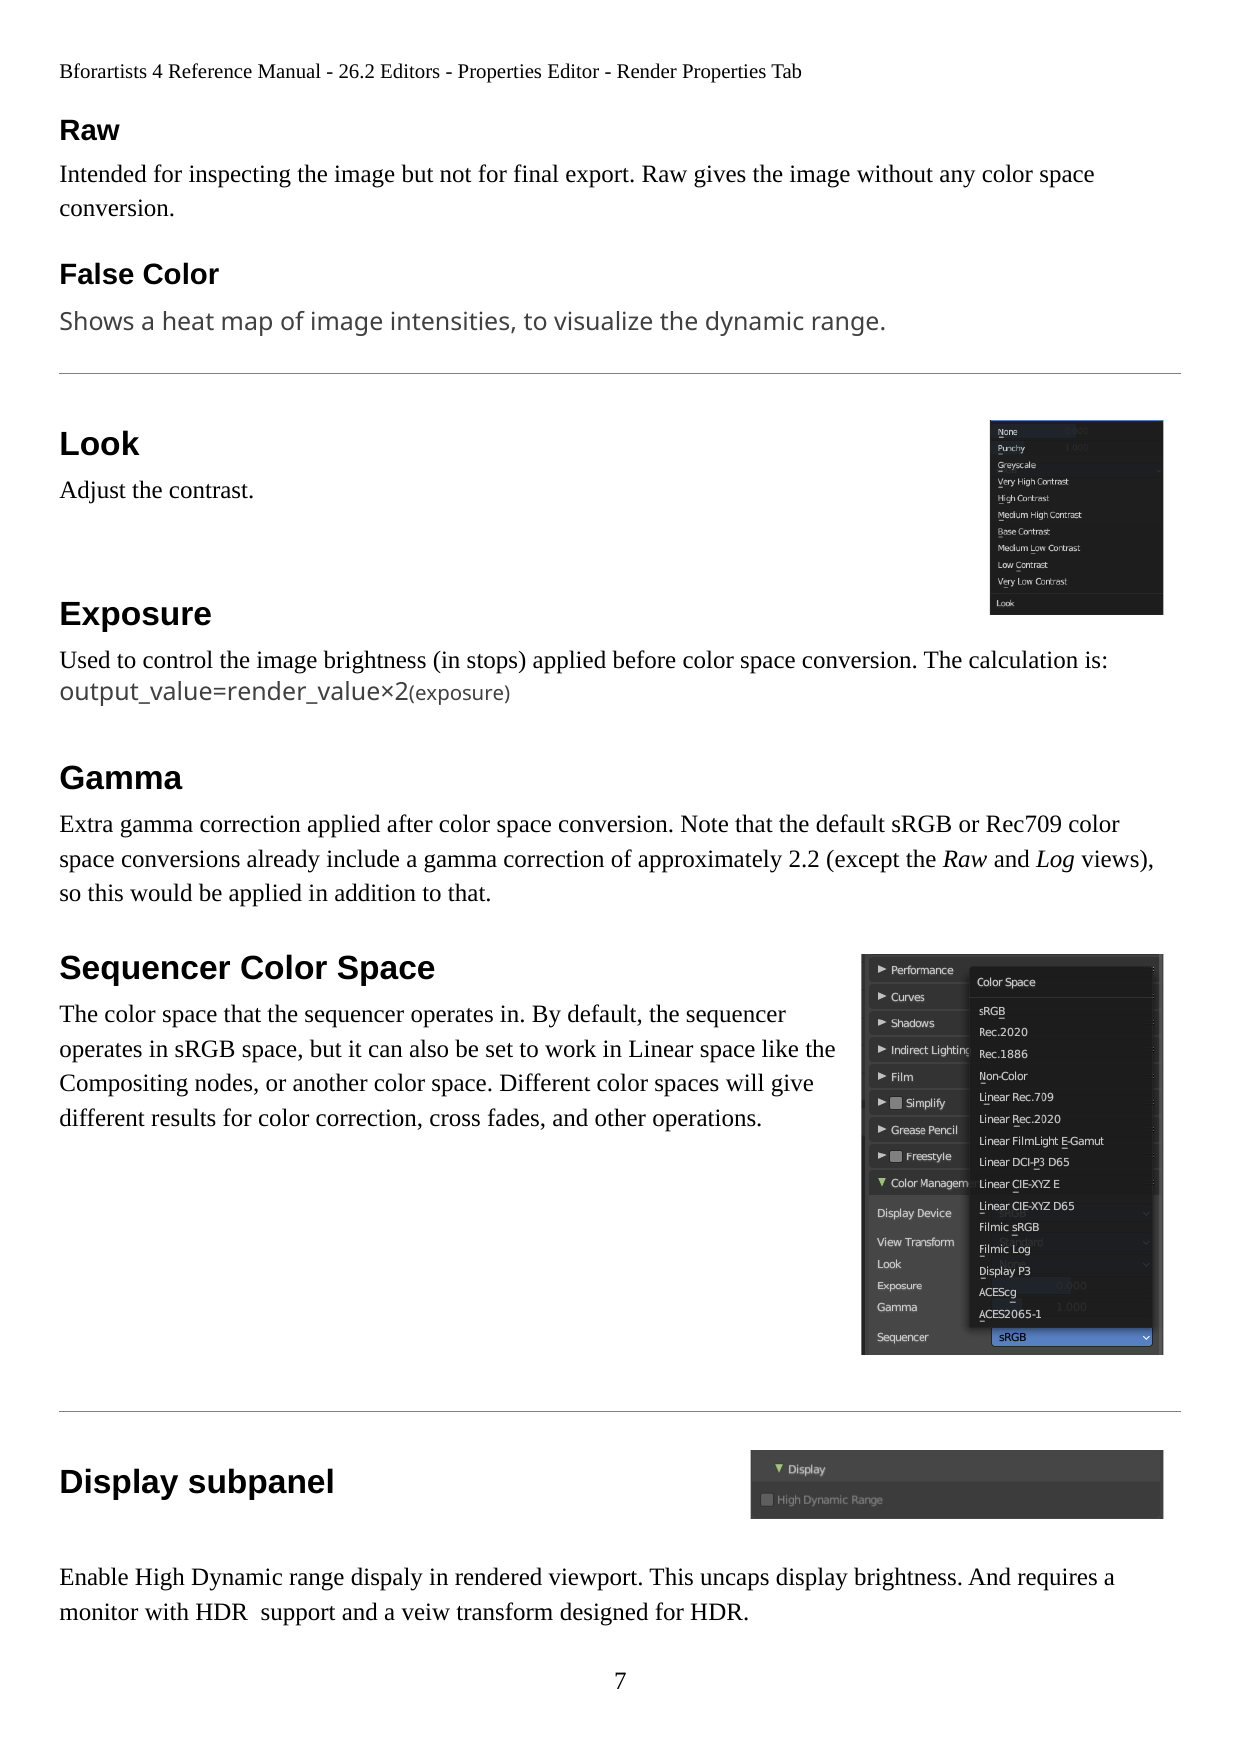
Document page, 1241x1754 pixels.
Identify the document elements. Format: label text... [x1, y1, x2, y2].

subtitle [1164, 1462, 1181, 1501]
text Shows a heat map of image intensities, to visualize the dynamic range. [59, 303, 1181, 337]
subtitle False Color [59, 257, 1181, 291]
picture [750, 1450, 1164, 1519]
subtitle Look [59, 424, 989, 462]
subtitle Sequencer Color Space [59, 948, 1181, 987]
subtitle Raw [59, 113, 1181, 146]
subtitle Gamma [59, 758, 1181, 797]
text Intended for inspecting the image but not for final export. Raw gives the image without any color space conversion. [59, 159, 1181, 222]
text Extra gamma correction applied after color space conversion. Note that the default sRGB or Rec709 color space conversions already include a gamma correction of approximately 2.2 (except the Raw and Log views), so this would be applied in addition to that. [59, 809, 1181, 907]
text The color space that the sequencer operates in. By default, the sequencer operates in sRGB space, but it can also be set to work in Linear space like the Compositing nodes, or another color space. Different color spaces will give different results for color correction, cross fades, and other operations. [59, 999, 861, 1131]
list Used to control the image brightness (in stops) applied before color space conversion. The calculation is: output_value=render_value×2(exposure) [59, 645, 1181, 708]
text Enable High Dynamic range dispaly in rendered viewport. This uncaps display brightness. And requires a monitor with HDR support and a veiw transform designed for HDR. [59, 1562, 1181, 1625]
text Adjust the contrast. [59, 475, 989, 503]
picture [861, 954, 1164, 1355]
subtitle Exposure [59, 594, 1181, 632]
subtitle [1164, 424, 1181, 462]
text [1164, 475, 1181, 503]
picture [989, 420, 1164, 615]
subtitle Display subpanel [59, 1462, 750, 1501]
